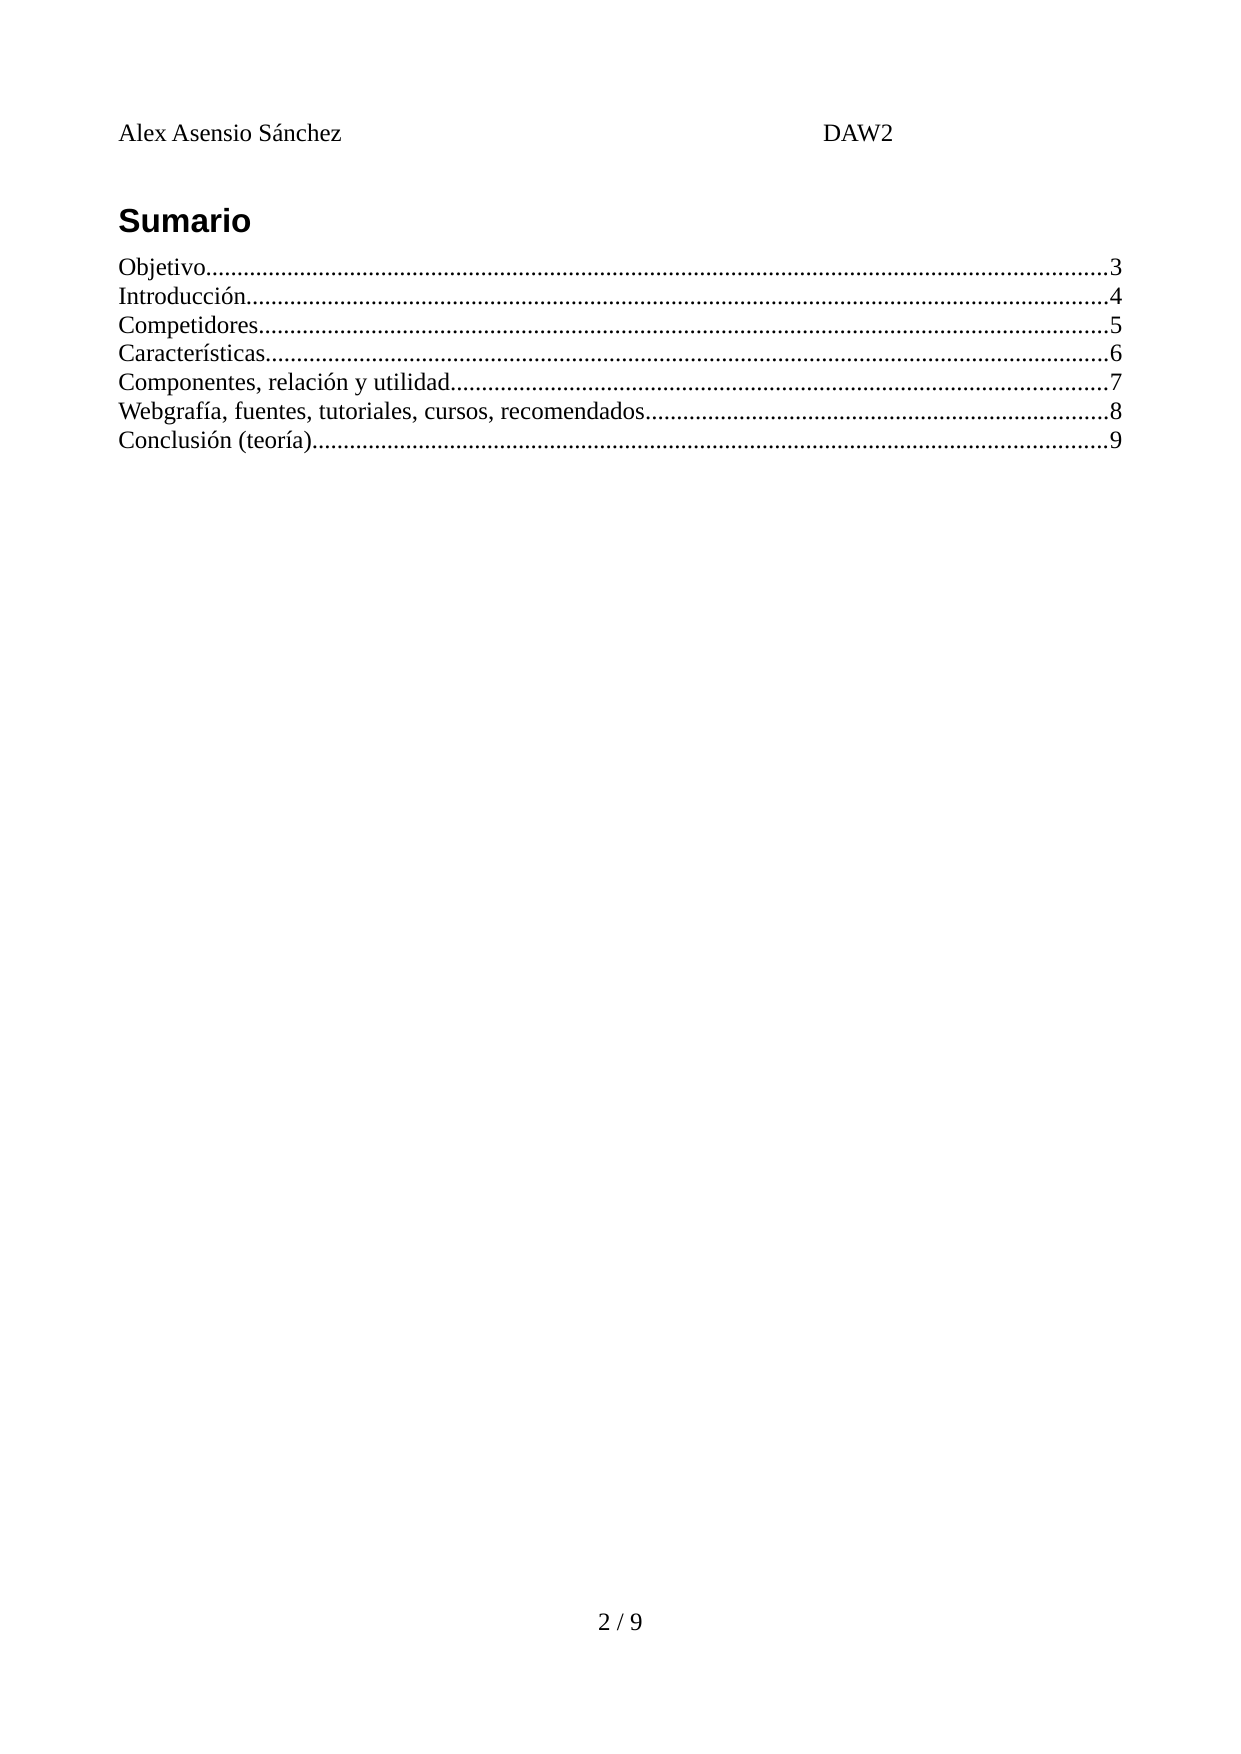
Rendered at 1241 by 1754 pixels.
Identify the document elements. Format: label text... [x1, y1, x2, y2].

text Componentes, relación y utilidad 7 [118, 367, 1122, 396]
subtitle Sumario [118, 201, 1122, 240]
text Características 6 [118, 338, 1122, 367]
text Introducción 4 [118, 281, 1122, 310]
text Competidores 5 [118, 310, 1122, 338]
text Webgrafía, fuentes, tutoriales, cursos, recomendados 8 [118, 396, 1122, 425]
text Conclusión (teoría) 9 [118, 425, 1122, 453]
text Objetivo 3 [118, 252, 1122, 281]
